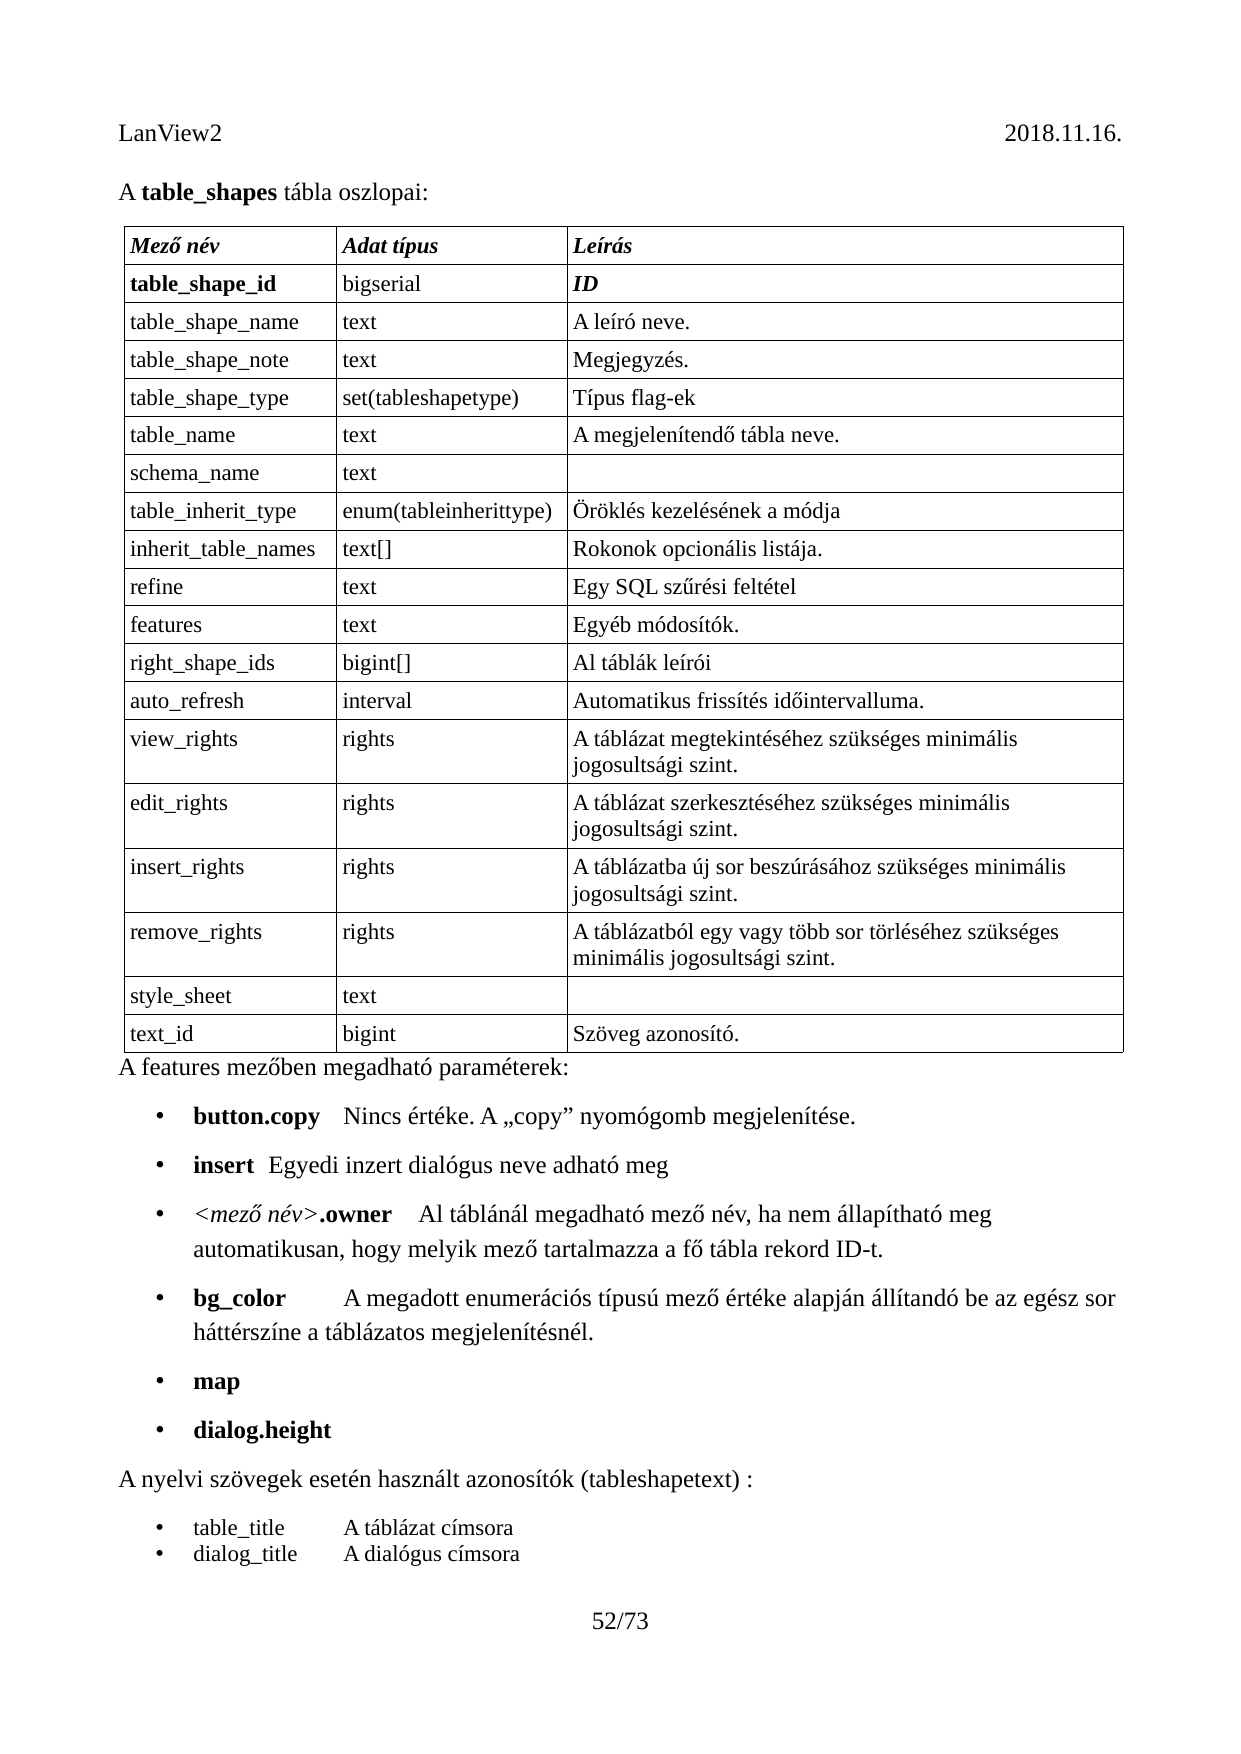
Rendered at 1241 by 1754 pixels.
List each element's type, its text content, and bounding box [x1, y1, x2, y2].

table_cell text [337, 569, 567, 605]
table_cell table_shape_id [125, 265, 336, 302]
table_cell Típus flag-ek [568, 379, 1123, 416]
table_cell Megjegyzés. [568, 341, 1123, 378]
table_cell text [337, 455, 567, 492]
table_cell insert_rights [125, 849, 336, 912]
table_cell Al táblák leírói [568, 644, 1123, 681]
list bg_color A megadott enumerációs típusú mező értéke alapján állítandó be az egész sor háttérszíne a táblázatos megjelenítésnél. [156, 1283, 1122, 1346]
table_cell right_shape_ids [125, 644, 336, 681]
table_cell A táblázatba új sor beszúrásához szükséges minimális jogosultsági szint. [568, 849, 1123, 912]
table_cell remove_rights [125, 913, 336, 976]
table_cell text [337, 303, 567, 340]
table_cell ID [568, 265, 1123, 302]
table_cell rights [337, 784, 567, 848]
list table_title A táblázat címsora [156, 1513, 1122, 1540]
table_cell A táblázat megtekintéséhez szükséges minimális jogosultsági szint. [568, 720, 1123, 783]
table_cell table_shape_type [125, 379, 336, 416]
table_cell Öröklés kezelésének a módja [568, 493, 1123, 529]
list map [156, 1366, 1122, 1395]
table_cell style_sheet [125, 977, 336, 1014]
list button.copy Nincs értéke. A „copy” nyomógomb megjelenítése. [156, 1101, 1122, 1130]
table_cell auto_refresh [125, 682, 336, 719]
table_cell schema_name [125, 455, 336, 492]
table_header Adat típus [337, 227, 567, 264]
table_cell table_shape_name [125, 303, 336, 340]
table_cell text[] [337, 531, 567, 567]
table_cell A táblázatból egy vagy több sor törléséhez szükséges minimális jogosultsági szint. [568, 913, 1123, 976]
table_cell A megjelenítendő tábla neve. [568, 417, 1123, 454]
table_cell A táblázat szerkesztéséhez szükséges minimális jogosultsági szint. [568, 784, 1123, 848]
table_header Mező név [125, 227, 336, 264]
table_cell text [337, 606, 567, 643]
table_cell A leíró neve. [568, 303, 1123, 340]
table_cell refine [125, 569, 336, 605]
table_cell features [125, 606, 336, 643]
list <mező név>.owner Al táblánál megadható mező név, ha nem állapítható meg automatikusan, hogy melyik mező tartalmazza a fő tábla rekord ID-t. [156, 1199, 1122, 1262]
list insert Egyedi inzert dialógus neve adható meg [156, 1150, 1122, 1179]
table_cell text [337, 977, 567, 1014]
text A nyelvi szövegek esetén használt azonosítók (tableshapetext) : [118, 1464, 1122, 1493]
table_cell Egyéb módosítók. [568, 606, 1123, 643]
table_header Leírás [568, 227, 1123, 264]
text A features mezőben megadható paraméterek: [118, 1052, 1122, 1081]
table_cell text [337, 341, 567, 378]
table_cell bigserial [337, 265, 567, 302]
table_cell view_rights [125, 720, 336, 783]
table_cell table_shape_note [125, 341, 336, 378]
table_cell set(tableshapetype) [337, 379, 567, 416]
table_cell Automatikus frissítés időintervalluma. [568, 682, 1123, 719]
list dialog.height [156, 1415, 1122, 1444]
table_cell rights [337, 913, 567, 976]
table_cell bigint [337, 1015, 567, 1052]
table_cell table_name [125, 417, 336, 454]
table_cell enum(tableinherittype) [337, 493, 567, 529]
table_cell Egy SQL szűrési feltétel [568, 569, 1123, 605]
table_cell bigint[] [337, 644, 567, 681]
table_cell table_inherit_type [125, 493, 336, 529]
list dialog_title A dialógus címsora [156, 1540, 1122, 1566]
table_cell rights [337, 849, 567, 912]
table_cell text [337, 417, 567, 454]
table_cell [568, 977, 1123, 1014]
text A table_shapes tábla oszlopai: [118, 177, 1122, 206]
table_cell interval [337, 682, 567, 719]
table_cell edit_rights [125, 784, 336, 848]
table_cell inherit_table_names [125, 531, 336, 567]
table_cell text_id [125, 1015, 336, 1052]
table_cell Rokonok opcionális listája. [568, 531, 1123, 567]
table_cell rights [337, 720, 567, 783]
table_cell Szöveg azonosító. [568, 1015, 1123, 1052]
table_cell [568, 455, 1123, 492]
